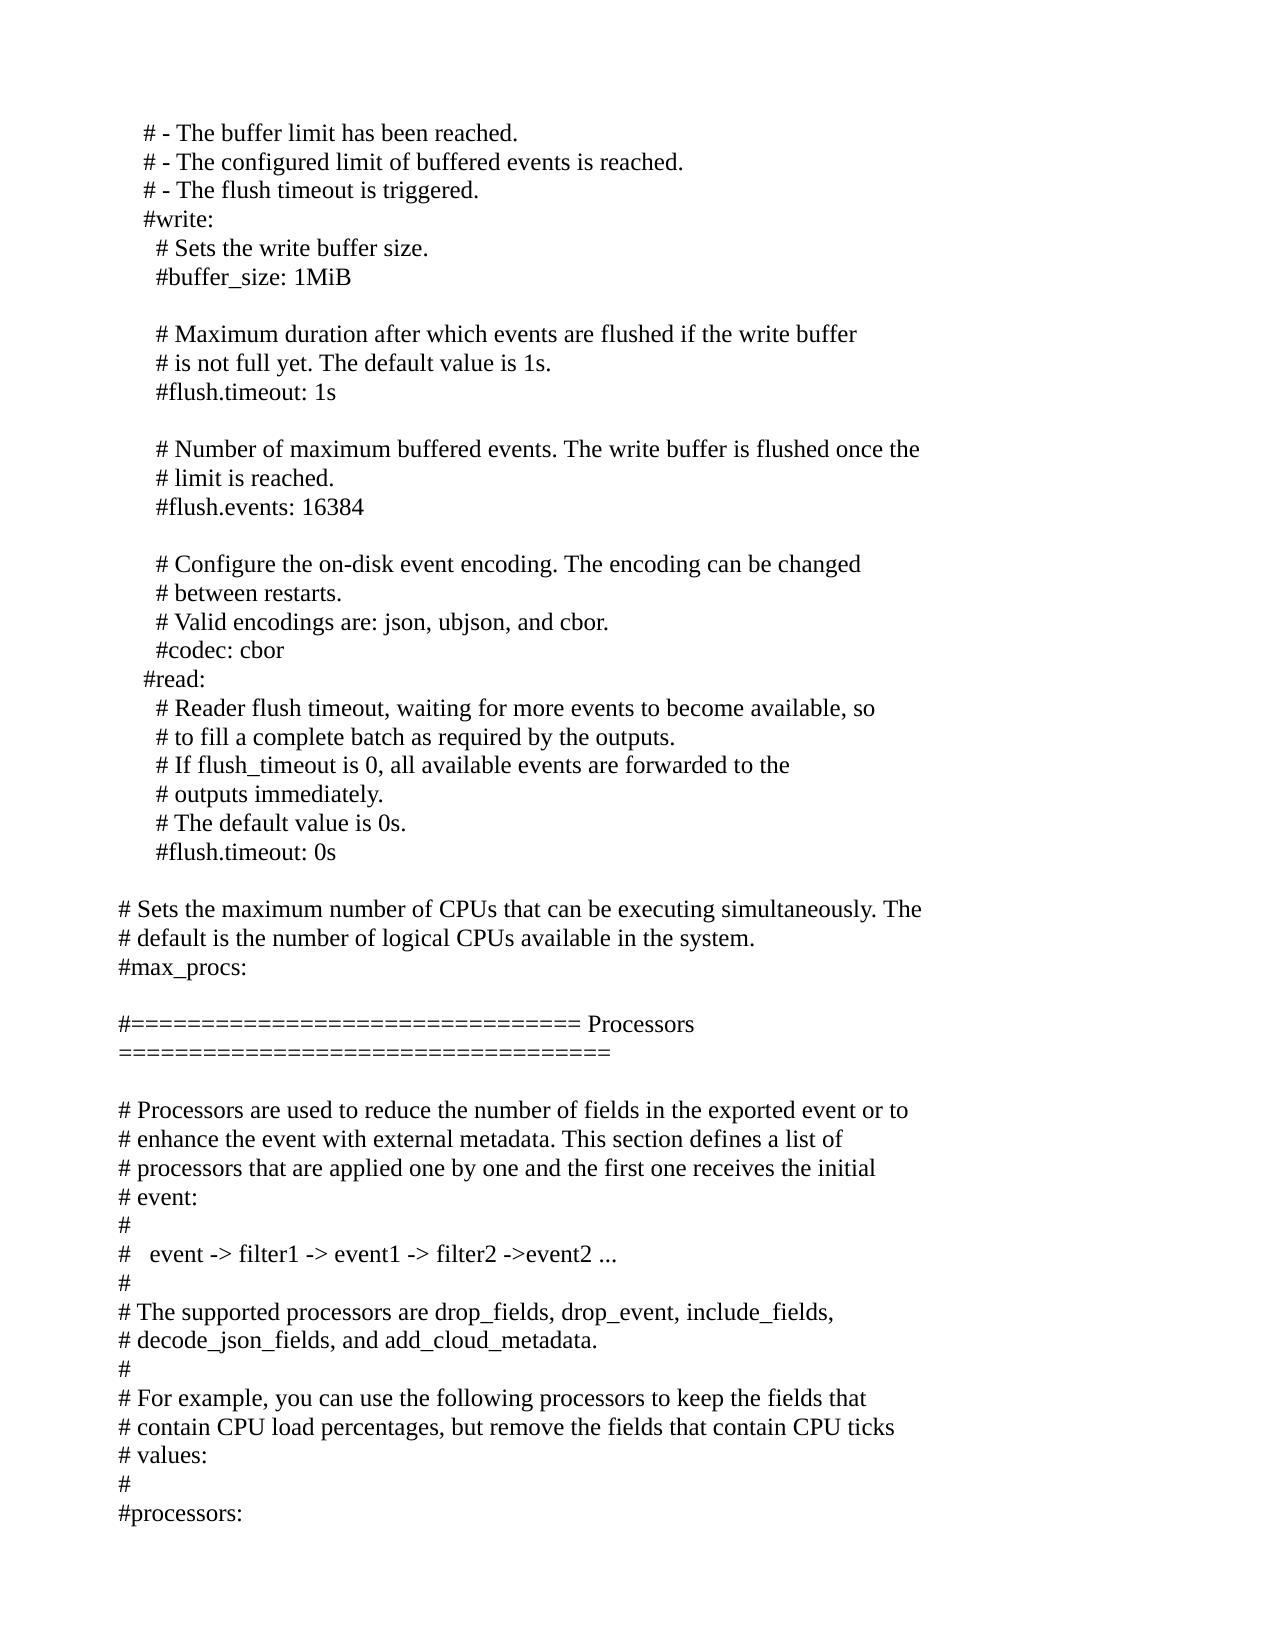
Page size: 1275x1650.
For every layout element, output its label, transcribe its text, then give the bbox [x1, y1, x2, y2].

text # event: [118, 1182, 1157, 1211]
text # For example, you can use the following processors to keep the fields that [118, 1383, 1157, 1412]
text # Sets the write buffer size. [118, 233, 1157, 262]
text # - The configured limit of buffered events is reached. [118, 147, 1157, 176]
text # Reader flush timeout, waiting for more events to become available, so [118, 693, 1157, 722]
text # The supported processors are drop_fields, drop_event, include_fields, [118, 1297, 1157, 1326]
text # If flush_timeout is 0, all available events are forwarded to the [118, 751, 1157, 779]
text # to fill a complete batch as required by the outputs. [118, 722, 1157, 751]
text #flush.events: 16384 [118, 492, 1157, 521]
text # Valid encodings are: json, ubjson, and cbor. [118, 607, 1157, 636]
text # outputs immediately. [118, 779, 1157, 808]
text # Maximum duration after which events are flushed if the write buffer [118, 319, 1157, 348]
text # contain CPU load percentages, but remove the fields that contain CPU ticks [118, 1412, 1157, 1441]
text #processors: [118, 1498, 1157, 1527]
text # enhance the event with external metadata. This section defines a list of [118, 1124, 1157, 1153]
text #================================ Processors =================================== [118, 1009, 1157, 1067]
text #read: [118, 664, 1157, 693]
text # values: [118, 1441, 1157, 1469]
text # default is the number of logical CPUs available in the system. [118, 923, 1157, 952]
text #buffer_size: 1MiB [118, 262, 1157, 291]
text # The default value is 0s. [118, 808, 1157, 837]
text # - The flush timeout is triggered. [118, 176, 1157, 204]
text # event -> filter1 -> event1 -> filter2 ->event2 ... [118, 1239, 1157, 1268]
text # between restarts. [118, 578, 1157, 607]
text #flush.timeout: 0s [118, 837, 1157, 866]
text # [118, 1469, 1157, 1498]
text # processors that are applied one by one and the first one receives the initial [118, 1153, 1157, 1182]
text #write: [118, 204, 1157, 233]
text #max_procs: [118, 952, 1157, 981]
text # limit is reached. [118, 463, 1157, 492]
text # Configure the on-disk event encoding. The encoding can be changed [118, 549, 1157, 578]
text #codec: cbor [118, 636, 1157, 664]
text # Processors are used to reduce the number of fields in the exported event or to [118, 1096, 1157, 1124]
text # [118, 1268, 1157, 1297]
text # [118, 1211, 1157, 1239]
text # - The buffer limit has been reached. [118, 118, 1157, 147]
text # is not full yet. The default value is 1s. [118, 348, 1157, 377]
text #flush.timeout: 1s [118, 377, 1157, 406]
text # [118, 1354, 1157, 1383]
text # Sets the maximum number of CPUs that can be executing simultaneously. The [118, 894, 1157, 923]
text # decode_json_fields, and add_cloud_metadata. [118, 1326, 1157, 1354]
text # Number of maximum buffered events. The write buffer is flushed once the [118, 434, 1157, 463]
